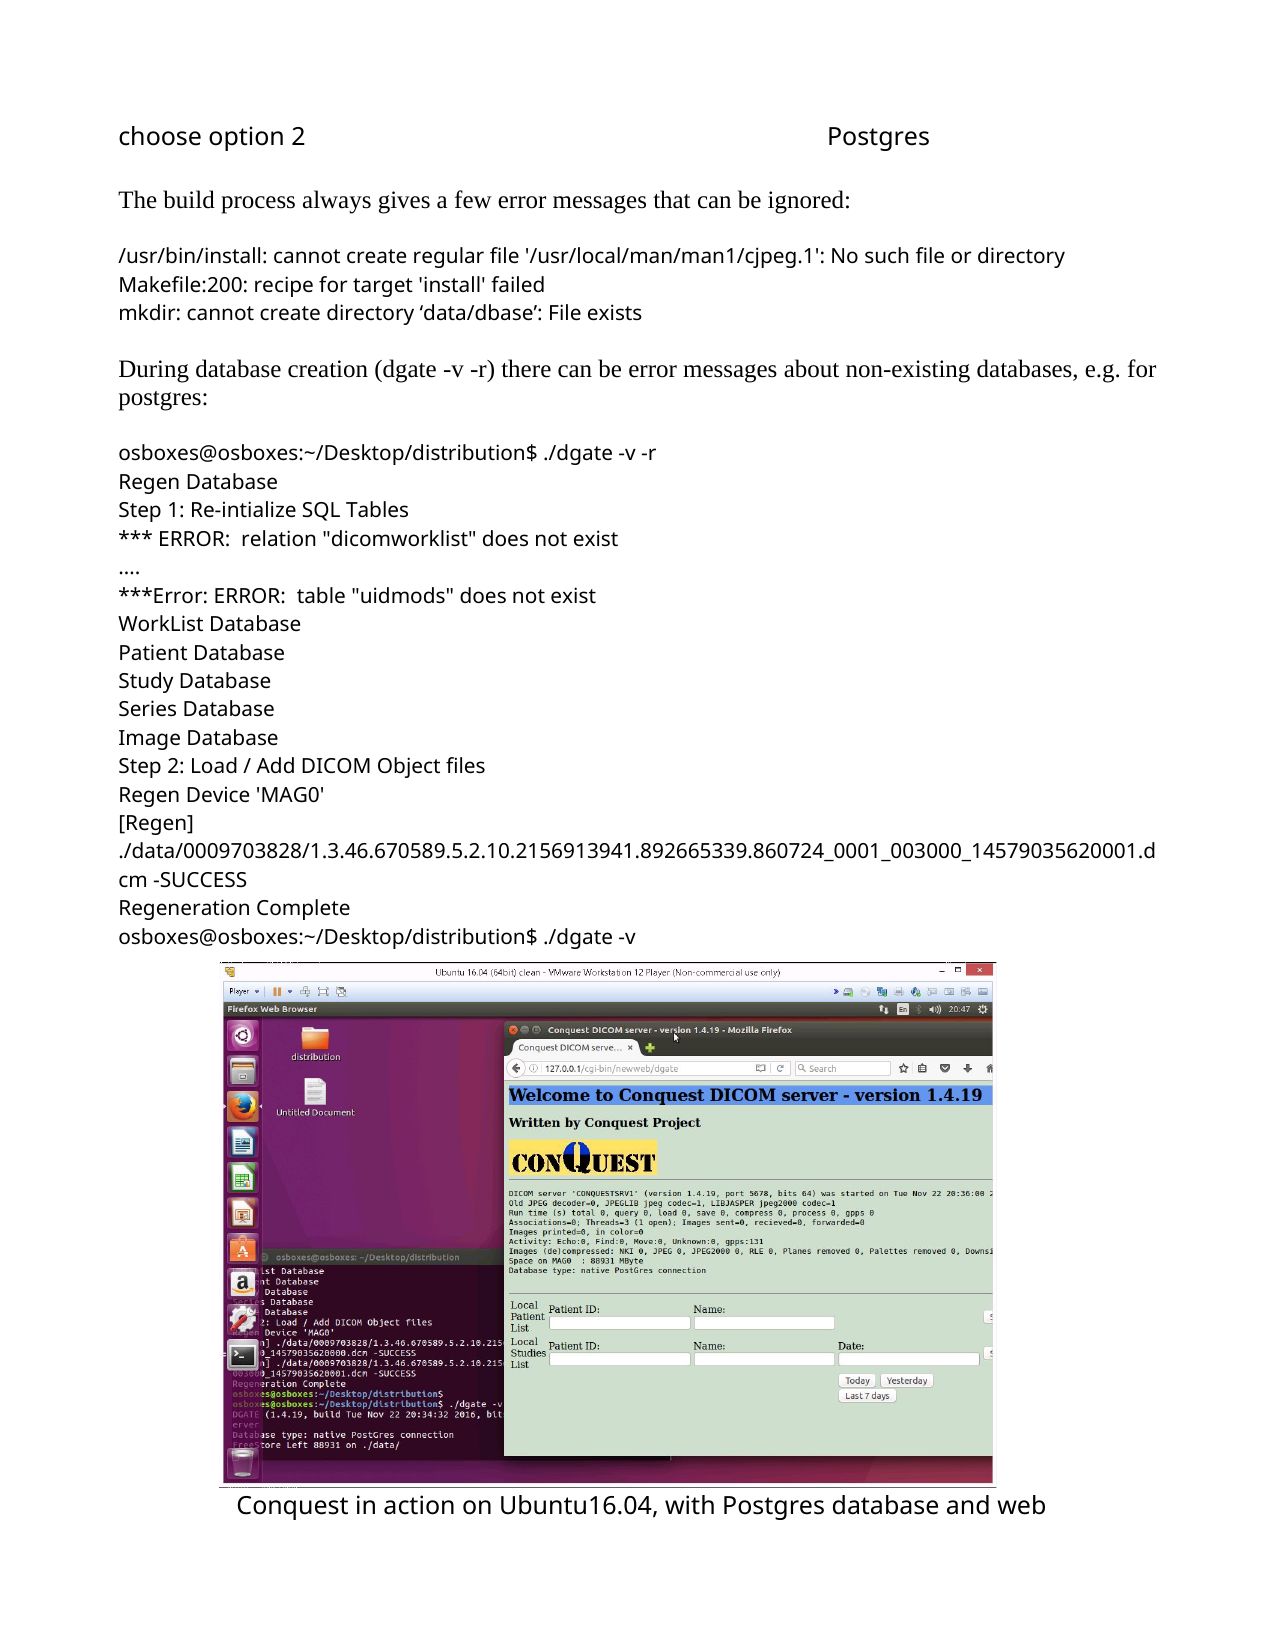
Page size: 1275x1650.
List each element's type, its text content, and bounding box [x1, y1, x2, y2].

text Conquest in action on Ubuntu16.04, with Postgres database and web [118, 950, 1157, 1522]
text Step 1: Re-intialize SQL Tables [118, 495, 1157, 524]
text *** ERROR: relation "dicomworklist" does not exist [118, 524, 1157, 552]
text Series Database [118, 694, 1157, 723]
text osboxes@osboxes:~/Desktop/distribution$ ./dgate -v [118, 922, 1157, 950]
text mkdir: cannot create directory ‘data/dbase’: File exists [118, 298, 1157, 327]
text During database creation (dgate -v -r) there can be error messages about non-existing databases, e.g. for postgres: [118, 355, 1157, 411]
text Regen Database [118, 467, 1157, 495]
text Step 2: Load / Add DICOM Object files [118, 751, 1157, 780]
text WorkList Database [118, 609, 1157, 638]
text Makefile:200: recipe for target 'install' failed [118, 270, 1157, 298]
text Patient Database [118, 638, 1157, 666]
text osboxes@osboxes:~/Desktop/distribution$ ./dgate -v -r [118, 438, 1157, 467]
text …. [118, 552, 1157, 581]
text Regen Device 'MAG0' [118, 780, 1157, 808]
text The build process always gives a few error messages that can be ignored: [118, 186, 1157, 214]
text [Regen] ./data/0009703828/1.3.46.670589.5.2.10.2156913941.892665339.860724_0001_003000_14579035620001.dcm -SUCCESS [118, 808, 1157, 893]
text Study Database [118, 666, 1157, 694]
text choose option 2 Postgres [118, 118, 1157, 152]
text ***Error: ERROR: table "uidmods" does not exist [118, 581, 1157, 609]
picture [219, 962, 997, 1488]
text Regeneration Complete [118, 893, 1157, 922]
text Image Database [118, 723, 1157, 751]
text /usr/bin/install: cannot create regular file '/usr/local/man/man1/cjpeg.1': No such file or directory [118, 242, 1157, 270]
